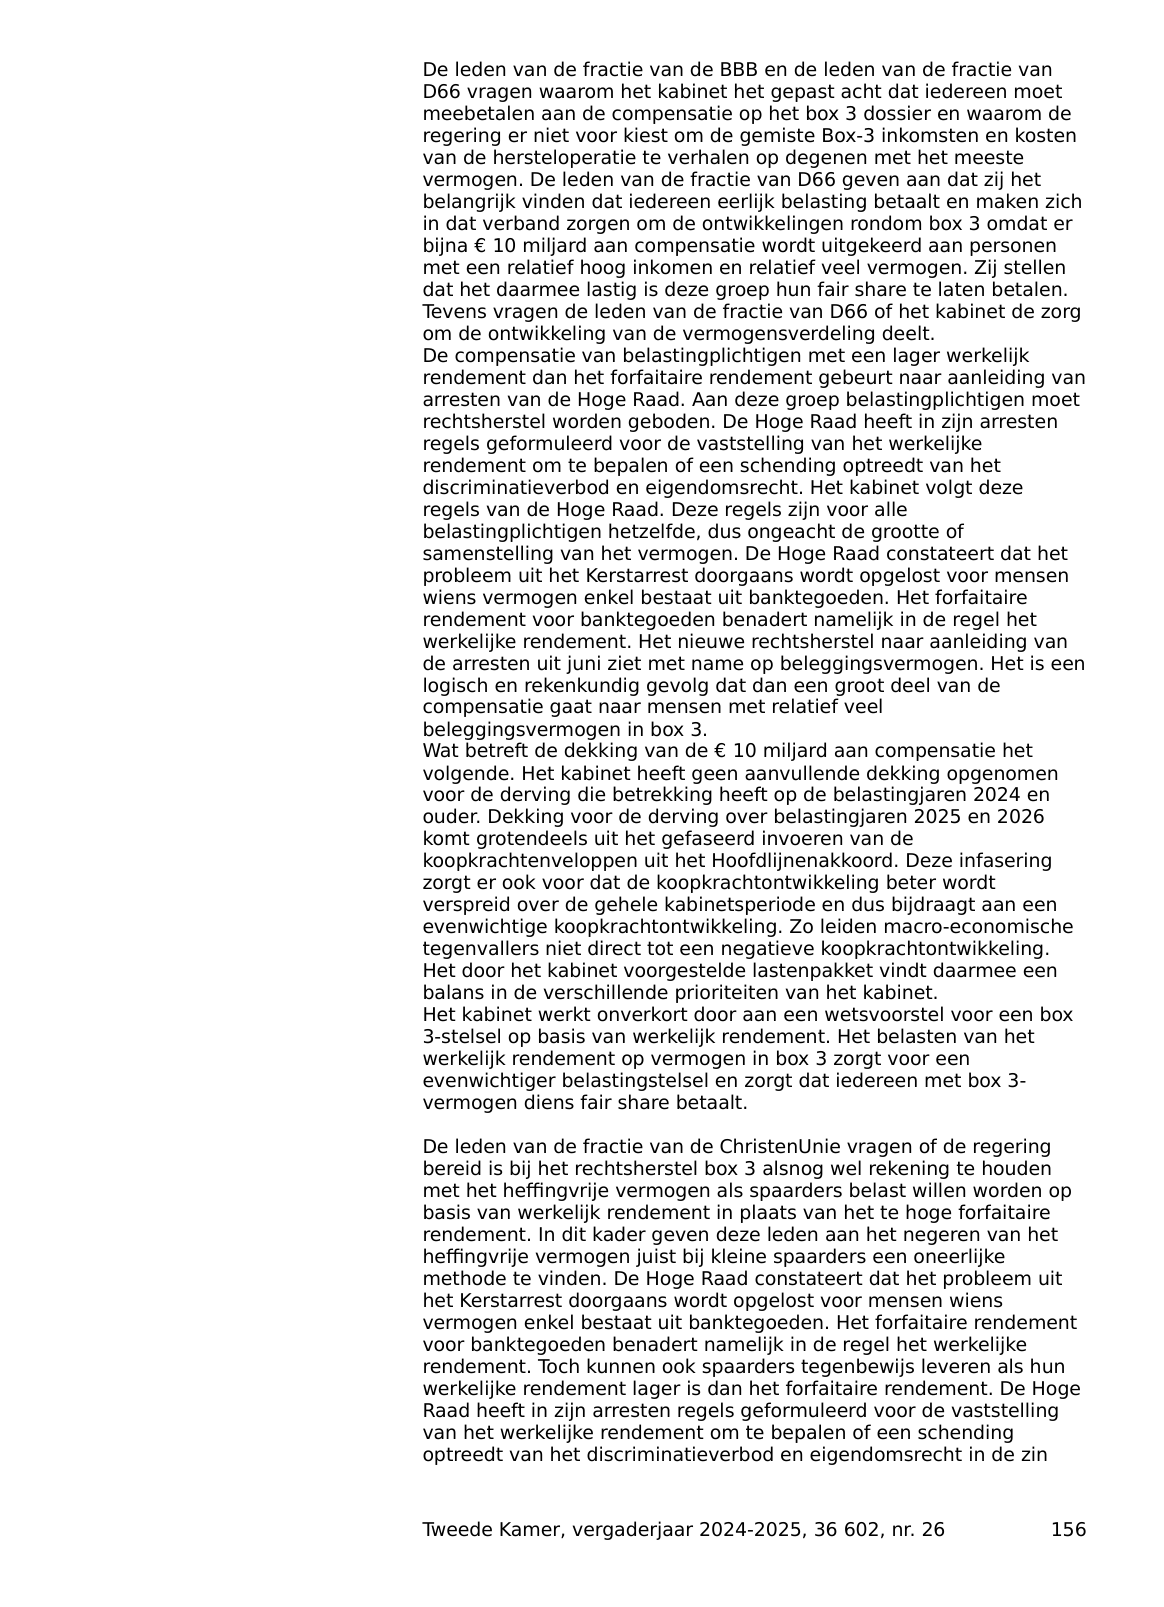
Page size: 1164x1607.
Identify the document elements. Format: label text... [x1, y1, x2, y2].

text De leden van de fractie van de ChristenUnie vragen of de regering bereid is bij het rechtsherstel box 3 alsnog wel rekening te houden met het heffingvrije vermogen als spaarders belast willen worden op basis van werkelijk rendement in plaats van het te hoge forfaitaire rendement. In dit kader geven deze leden aan het negeren van het heffingvrije vermogen juist bij kleine spaarders een oneerlijke methode te vinden. De Hoge Raad constateert dat het probleem uit het Kerstarrest doorgaans wordt opgelost voor mensen wiens vermogen enkel bestaat uit banktegoeden. Het forfaitaire rendement voor banktegoeden benadert namelijk in de regel het werkelijke rendement. Toch kunnen ook spaarders tegenbewijs leveren als hun werkelijke rendement lager is dan het forfaitaire rendement. De Hoge Raad heeft in zijn arresten regels geformuleerd voor de vaststelling van het werkelijke rendement om te bepalen of een schending optreedt van het discriminatieverbod en eigendomsrecht in de zin [422, 1136, 1087, 1466]
text De compensatie van belastingplichtigen met een lager werkelijk rendement dan het forfaitaire rendement gebeurt naar aanleiding van arresten van de Hoge Raad. Aan deze groep belastingplichtigen moet rechtsherstel worden geboden. De Hoge Raad heeft in zijn arresten regels geformuleerd voor de vaststelling van het werkelijke rendement om te bepalen of een schending optreedt van het discriminatieverbod en eigendomsrecht. Het kabinet volgt deze regels van de Hoge Raad. Deze regels zijn voor alle belastingplichtigen hetzelfde, dus ongeacht de grootte of samenstelling van het vermogen. De Hoge Raad constateert dat het probleem uit het Kerstarrest doorgaans wordt opgelost voor mensen wiens vermogen enkel bestaat uit banktegoeden. Het forfaitaire rendement voor banktegoeden benadert namelijk in de regel het werkelijke rendement. Het nieuwe rechtsherstel naar aanleiding van de arresten uit juni ziet met name op beleggingsvermogen. Het is een logisch en rekenkundig gevolg dat dan een groot deel van de compensatie gaat naar mensen met relatief veel beleggingsvermogen in box 3. [422, 345, 1087, 740]
text Wat betreft de dekking van de € 10 miljard aan compensatie het volgende. Het kabinet heeft geen aanvullende dekking opgenomen voor de derving die betrekking heeft op de belastingjaren 2024 en ouder. Dekking voor de derving over belastingjaren 2025 en 2026 komt grotendeels uit het gefaseerd invoeren van de koopkrachtenveloppen uit het Hoofdlijnenakkoord. Deze infasering zorgt er ook voor dat de koopkrachtontwikkeling beter wordt verspreid over de gehele kabinetsperiode en dus bijdraagt aan een evenwichtige koopkrachtontwikkeling. Zo leiden macro-economische tegenvallers niet direct tot een negatieve koopkrachtontwikkeling. Het door het kabinet voorgestelde lastenpakket vindt daarmee een balans in de verschillende prioriteiten van het kabinet. [422, 740, 1087, 1004]
text Het kabinet werkt onverkort door aan een wetsvoorstel voor een box 3-stelsel op basis van werkelijk rendement. Het belasten van het werkelijk rendement op vermogen in box 3 zorgt voor een evenwichtiger belastingstelsel en zorgt dat iedereen met box 3-vermogen diens fair share betaalt. [422, 1004, 1087, 1114]
text De leden van de fractie van de BBB en de leden van de fractie van D66 vragen waarom het kabinet het gepast acht dat iedereen moet meebetalen aan de compensatie op het box 3 dossier en waarom de regering er niet voor kiest om de gemiste Box-3 inkomsten en kosten van de hersteloperatie te verhalen op degenen met het meeste vermogen. De leden van de fractie van D66 geven aan dat zij het belangrijk vinden dat iedereen eerlijk belasting betaalt en maken zich in dat verband zorgen om de ontwikkelingen rondom box 3 omdat er bijna € 10 miljard aan compensatie wordt uitgekeerd aan personen met een relatief hoog inkomen en relatief veel vermogen. Zij stellen dat het daarmee lastig is deze groep hun fair share te laten betalen. Tevens vragen de leden van de fractie van D66 of het kabinet de zorg om de ontwikkeling van de vermogensverdeling deelt. [422, 59, 1087, 345]
